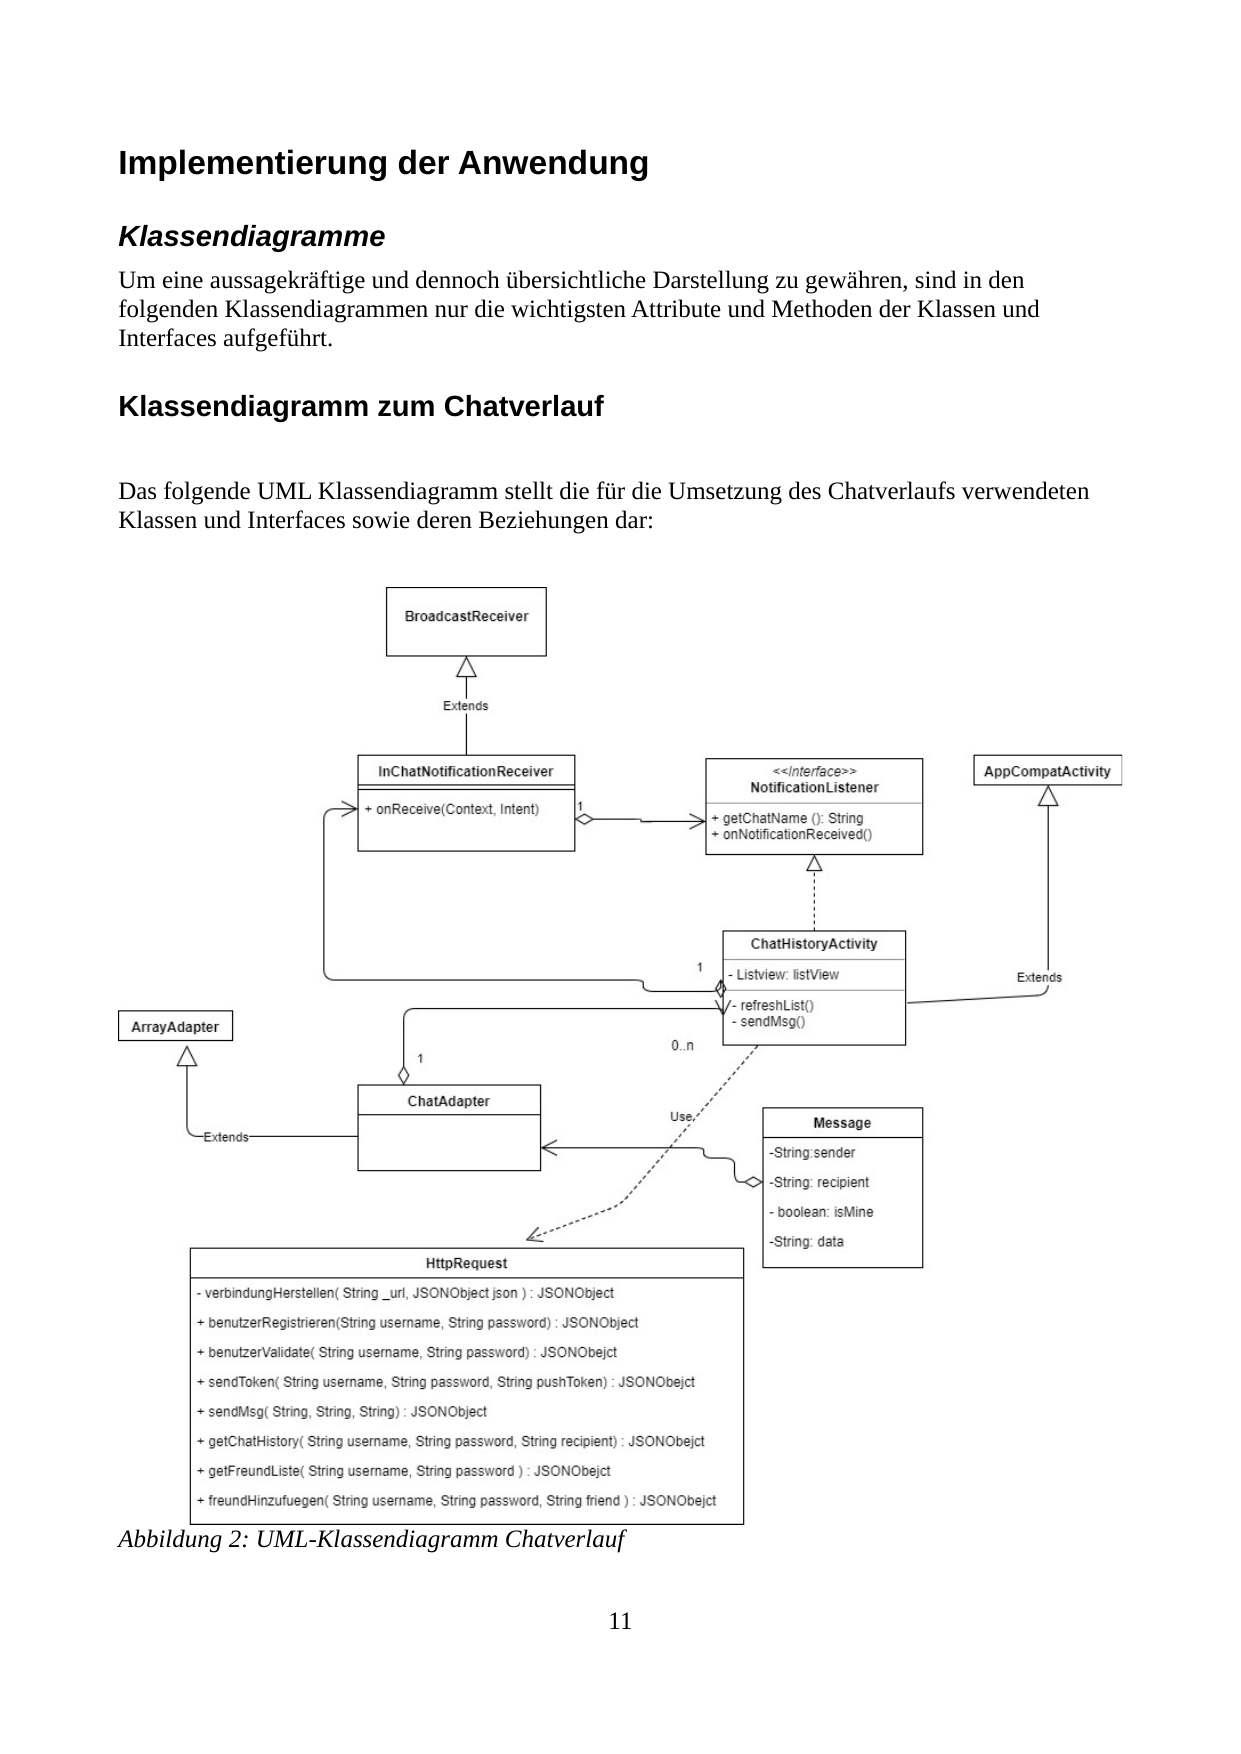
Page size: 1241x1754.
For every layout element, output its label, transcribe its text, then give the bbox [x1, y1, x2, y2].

picture [118, 587, 1123, 1525]
subtitle Implementierung der Anwendung [118, 143, 1122, 182]
text Das folgende UML Klassendiagramm stellt die für die Umsetzung des Chatverlaufs verwendeten Klassen und Interfaces sowie deren Beziehungen dar: [118, 476, 1122, 534]
text Um eine aussagekräftige und dennoch übersichtliche Darstellung zu gewähren, sind in den folgenden Klassendiagrammen nur die wichtigsten Attribute und Methoden der Klassen und Interfaces aufgeführt. [118, 265, 1122, 352]
subtitle Klassendiagramm zum Chatverlauf [118, 389, 1122, 423]
subtitle Klassendiagramme [118, 219, 1122, 253]
text Abbildung 2: UML-Klassendiagramm Chatverlauf [118, 1525, 1122, 1553]
